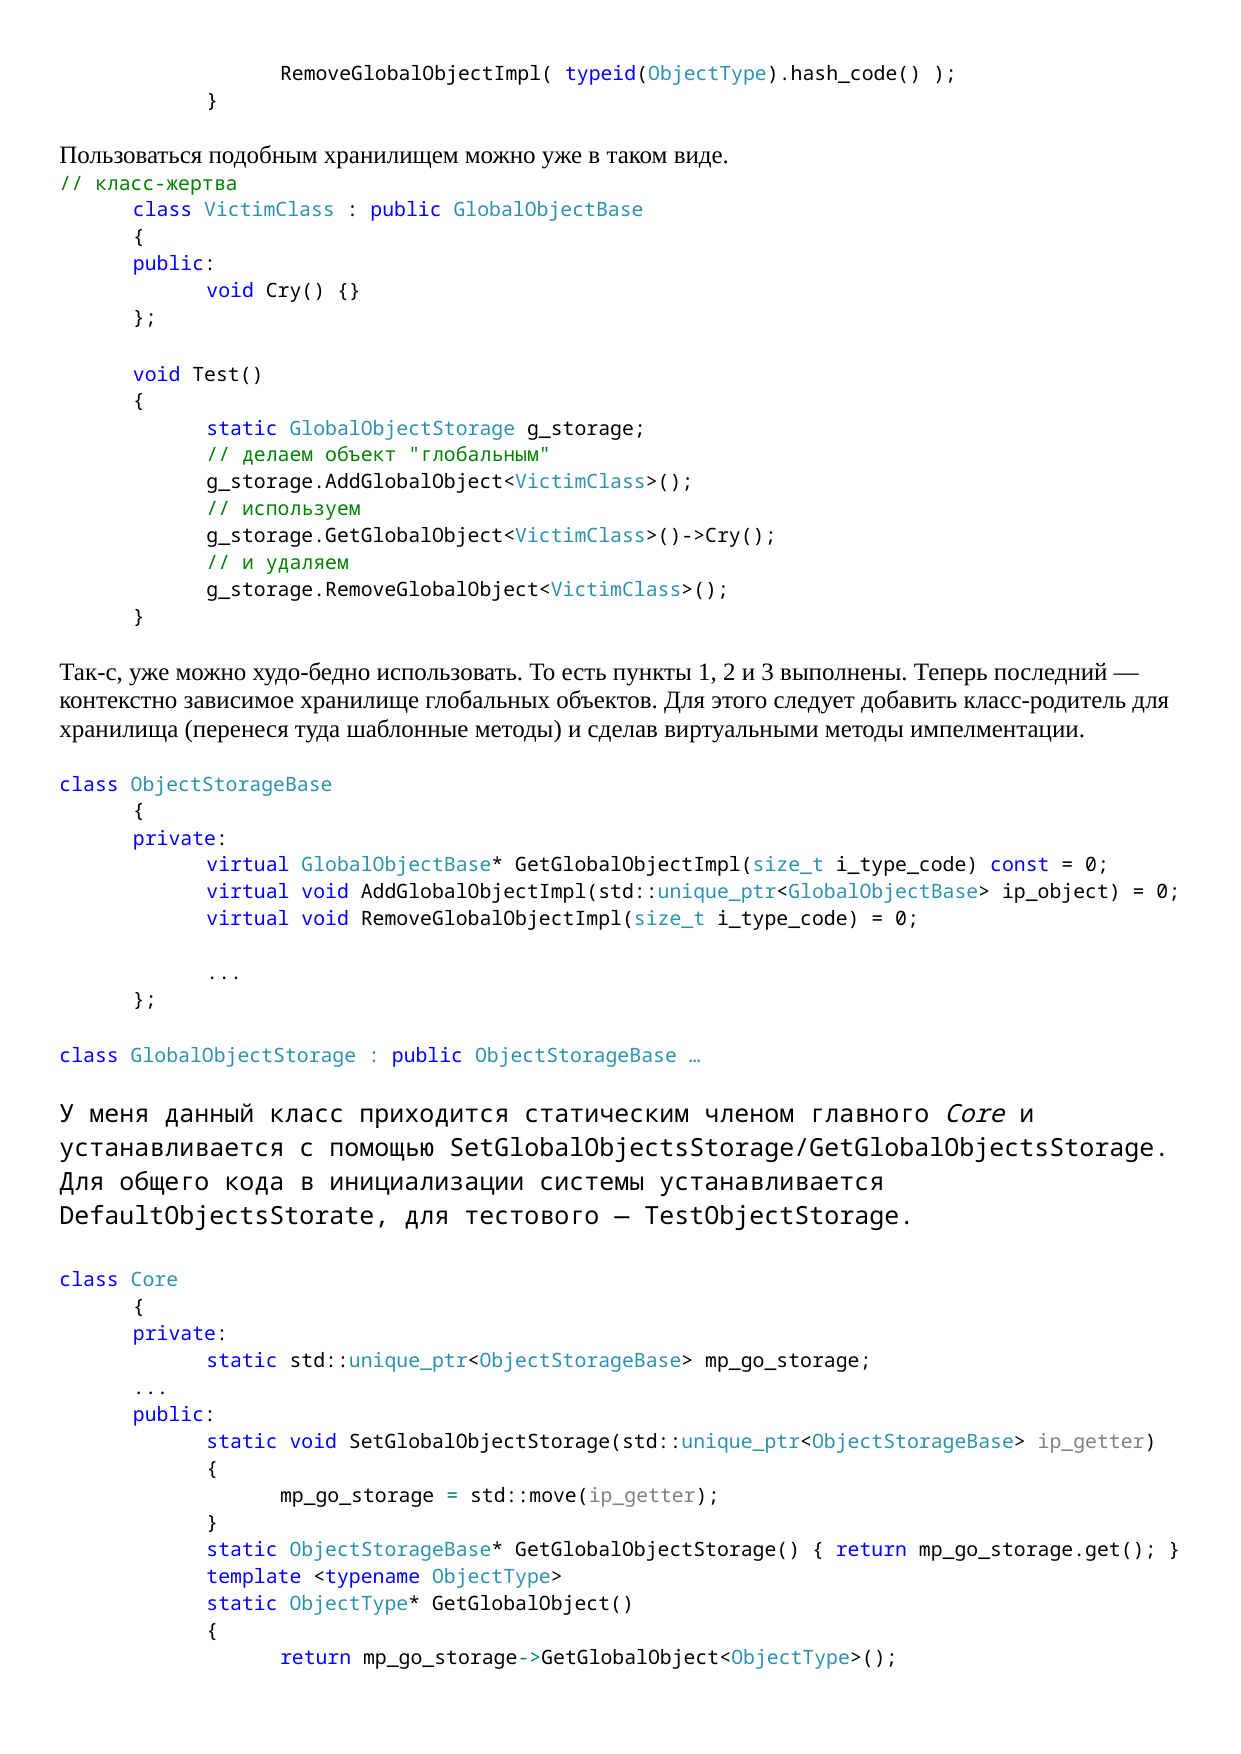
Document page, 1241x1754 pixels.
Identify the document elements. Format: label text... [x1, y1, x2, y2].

text public: [59, 1401, 1181, 1427]
text } [59, 86, 1181, 113]
text class ObjectStorageBase [59, 770, 1181, 797]
text static void SetGlobalObjectStorage(std::unique_ptr<ObjectStorageBase> ip_getter) [59, 1427, 1181, 1454]
text { [59, 797, 1181, 824]
text public: [59, 250, 1181, 277]
text { [59, 1293, 1181, 1319]
text Пользоваться подобным хранилищем можно уже в таком виде. [59, 140, 1181, 169]
text RemoveGlobalObjectImpl( typeid(ObjectType).hash_code() ); [59, 59, 1181, 86]
text private: [59, 824, 1181, 851]
text class GlobalObjectStorage : public ObjectStorageBase … [59, 1041, 1181, 1068]
text } [59, 603, 1181, 629]
text // делаем объект "глобальным" [59, 441, 1181, 468]
text mp_go_storage = std::move(ip_getter); [59, 1481, 1181, 1508]
text // используем [59, 495, 1181, 522]
text }; [59, 986, 1181, 1013]
text class Core [59, 1266, 1181, 1293]
text return mp_go_storage->GetGlobalObject<ObjectType>(); [59, 1643, 1181, 1670]
text static GlobalObjectStorage g_storage; [59, 414, 1181, 441]
text { [59, 387, 1181, 414]
text { [59, 223, 1181, 250]
text }; [59, 304, 1181, 331]
text ... [59, 1373, 1181, 1401]
text Так-с, уже можно худо-бедно использовать. То есть пункты 1, 2 и 3 выполнены. Теперь последний — контекстно зависимое хранилище глобальных объектов. Для этого следует добавить класс-родитель для хранилища (перенеся туда шаблонные методы) и сделав виртуальными методы импелментации. [59, 657, 1181, 743]
text У меня данный класс приходится статическим членом главного Core и устанавливается с помощью SetGlobalObjectsStorage/GetGlobalObjectsStorage. Для общего кода в инициализации системы устанавливается DefaultObjectsStorate, для тестового — TestObjectStorage. [59, 1095, 1181, 1232]
text template <typename ObjectType> [59, 1562, 1181, 1589]
text ... [59, 959, 1181, 986]
text g_storage.AddGlobalObject<VictimClass>(); [59, 468, 1181, 495]
text void Test() [59, 358, 1181, 387]
text g_storage.GetGlobalObject<VictimClass>()->Cry(); [59, 522, 1181, 549]
text // и удаляем [59, 549, 1181, 576]
text virtual void AddGlobalObjectImpl(std::unique_ptr<GlobalObjectBase> ip_object) = 0; [59, 878, 1181, 905]
text static ObjectType* GetGlobalObject() [59, 1589, 1181, 1616]
text virtual GlobalObjectBase* GetGlobalObjectImpl(size_t i_type_code) const = 0; [59, 851, 1181, 878]
text static ObjectStorageBase* GetGlobalObjectStorage() { return mp_go_storage.get(); } [59, 1535, 1181, 1562]
text class VictimClass : public GlobalObjectBase [59, 196, 1181, 223]
text { [59, 1616, 1181, 1643]
text } [59, 1508, 1181, 1535]
text virtual void RemoveGlobalObjectImpl(size_t i_type_code) = 0; [59, 905, 1181, 932]
text // класс-жертва [59, 169, 1181, 196]
text static std::unique_ptr<ObjectStorageBase> mp_go_storage; [59, 1347, 1181, 1373]
text { [59, 1454, 1181, 1481]
text void Cry() {} [59, 277, 1181, 304]
text private: [59, 1319, 1181, 1347]
text g_storage.RemoveGlobalObject<VictimClass>(); [59, 576, 1181, 603]
